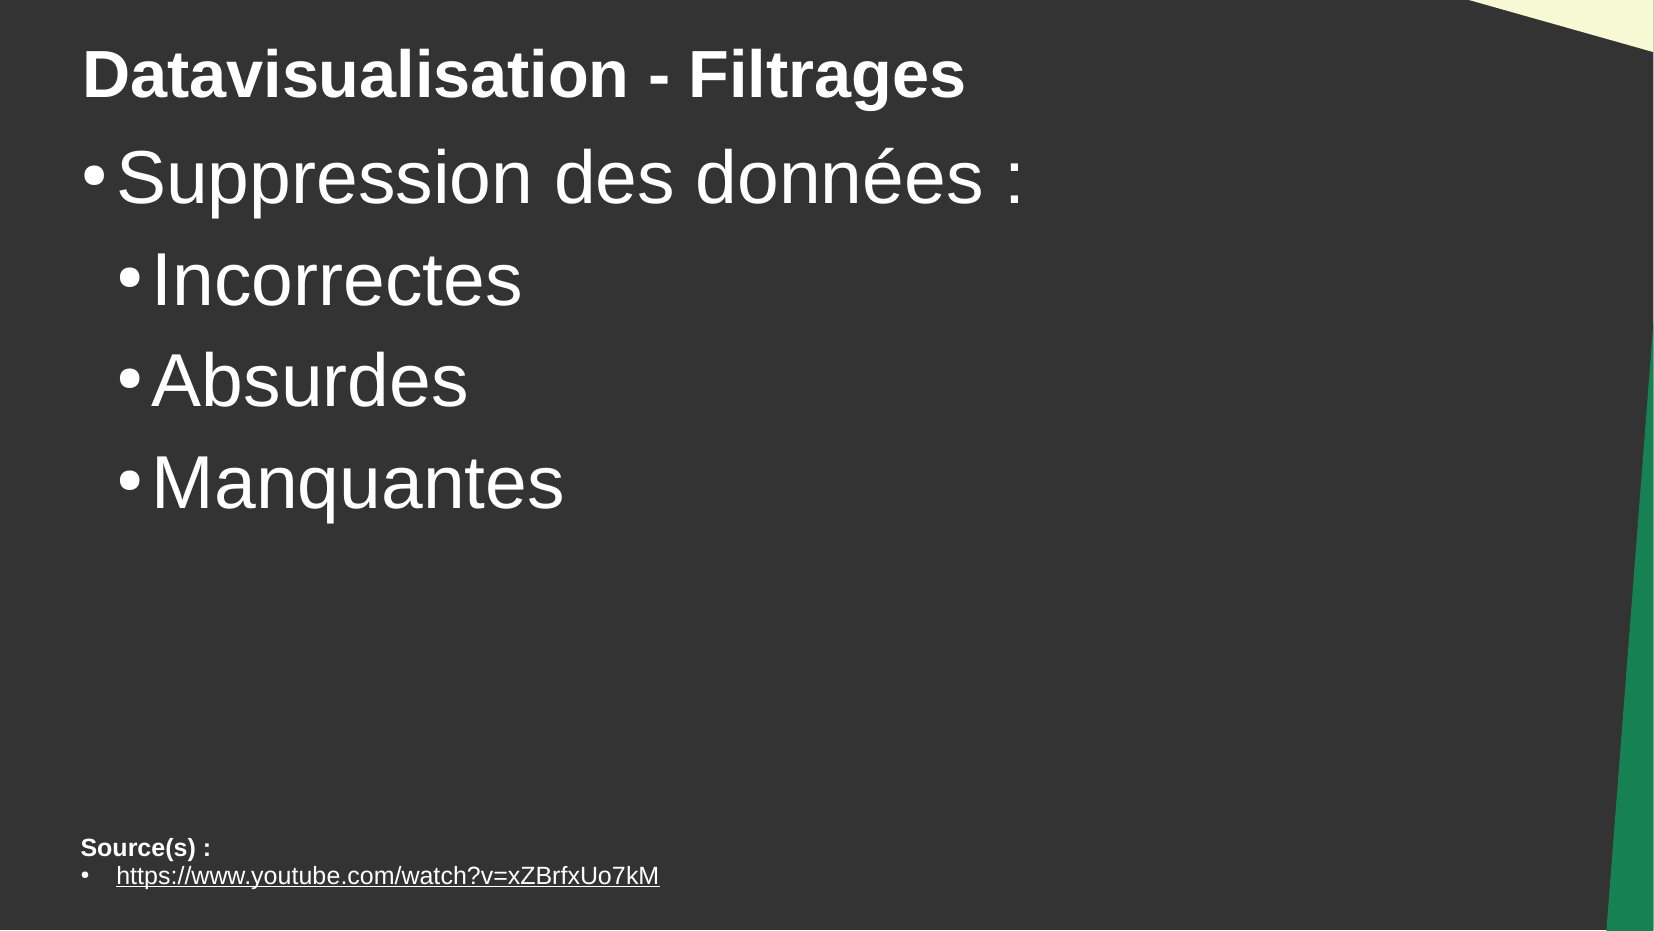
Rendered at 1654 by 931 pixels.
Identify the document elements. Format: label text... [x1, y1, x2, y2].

title Datavisualisation - Filtrages [82, 37, 1571, 122]
list Suppression des données : Incorrectes Absurdes Manquantes [80, 135, 1560, 762]
text_box [1468, 0, 1654, 53]
text_box Source(s) : https://www.youtube.com/watch?v=xZBrfxUo7kM [65, 826, 1483, 926]
text_box [1606, 314, 1654, 931]
